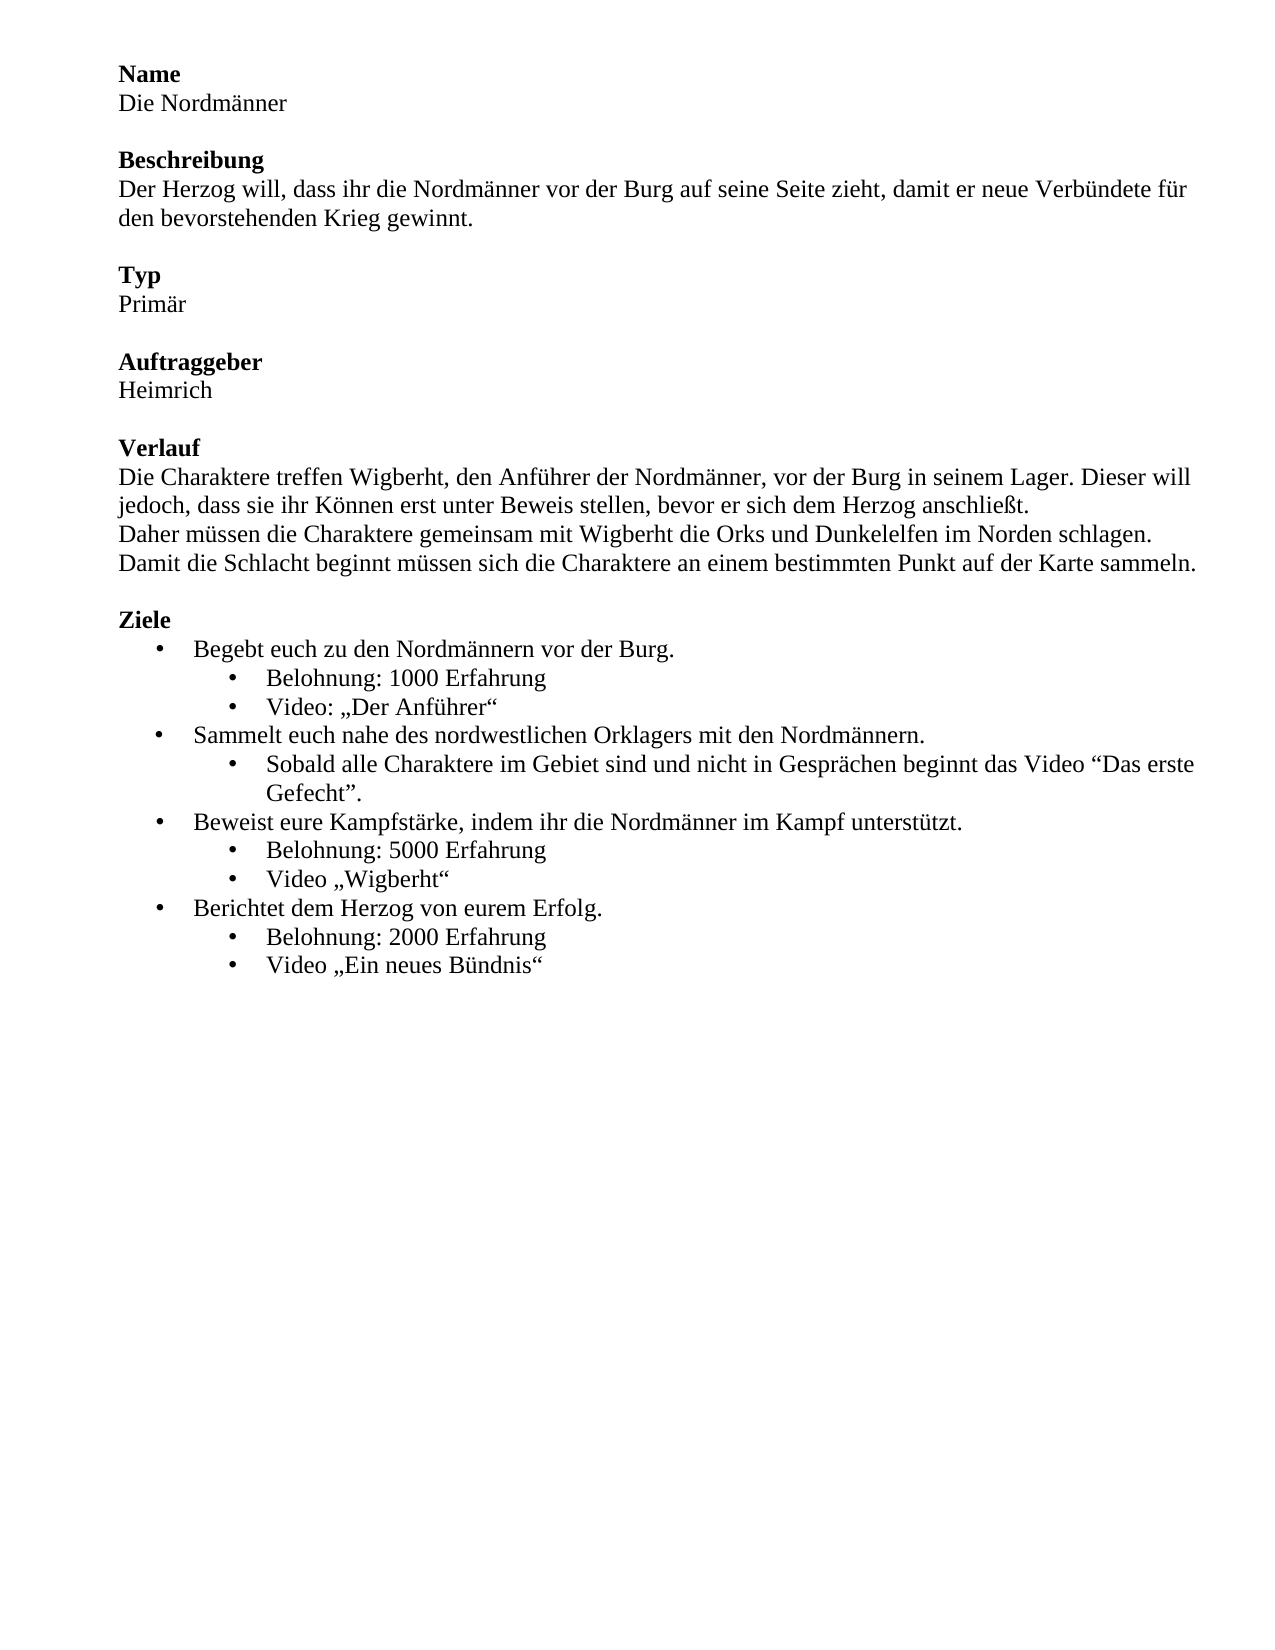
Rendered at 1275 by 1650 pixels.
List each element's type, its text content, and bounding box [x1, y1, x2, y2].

list Belohnung: 1000 Erfahrung [228, 663, 1216, 692]
text Beschreibung [118, 145, 1216, 174]
list Sammelt euch nahe des nordwestlichen Orklagers mit den Nordmännern. [154, 720, 1216, 749]
list Begebt euch zu den Nordmännern vor der Burg. [156, 634, 1216, 663]
list Video: „Der Anführer“ [228, 692, 1216, 720]
list Berichtet dem Herzog von eurem Erfolg. [156, 893, 1216, 922]
text Die Nordmänner [118, 88, 1216, 117]
list Video „Wigberht“ [228, 864, 1216, 893]
text Heimrich [118, 375, 1216, 404]
text Ziele [118, 605, 1216, 634]
text Primär [118, 289, 1216, 318]
text Name [118, 59, 1216, 88]
text Typ [118, 260, 1216, 289]
list Video „Ein neues Bündnis“ [228, 950, 1216, 979]
text Der Herzog will, dass ihr die Nordmänner vor der Burg auf seine Seite zieht, damit er neue Verbündete für den bevorstehenden Krieg gewinnt. [118, 174, 1216, 232]
text Die Charaktere treffen Wigberht, den Anführer der Nordmänner, vor der Burg in seinem Lager. Dieser will jedoch, dass sie ihr Können erst unter Beweis stellen, bevor er sich dem Herzog anschließt. Daher müssen die Charaktere gemeinsam mit Wigberht die Orks und Dunkelelfen im Norden schlagen. Damit die Schlacht beginnt müssen sich die Charaktere an einem bestimmten Punkt auf der Karte sammeln. [118, 462, 1216, 577]
list Belohnung: 2000 Erfahrung [228, 922, 1216, 950]
list Beweist eure Kampfstärke, indem ihr die Nordmänner im Kampf unterstützt. [156, 807, 1216, 835]
text Verlauf [118, 433, 1216, 462]
text Auftraggeber [118, 347, 1216, 375]
list Sobald alle Charaktere im Gebiet sind und nicht in Gesprächen beginnt das Video “Das erste Gefecht”. [228, 749, 1216, 807]
list Belohnung: 5000 Erfahrung [228, 835, 1216, 864]
